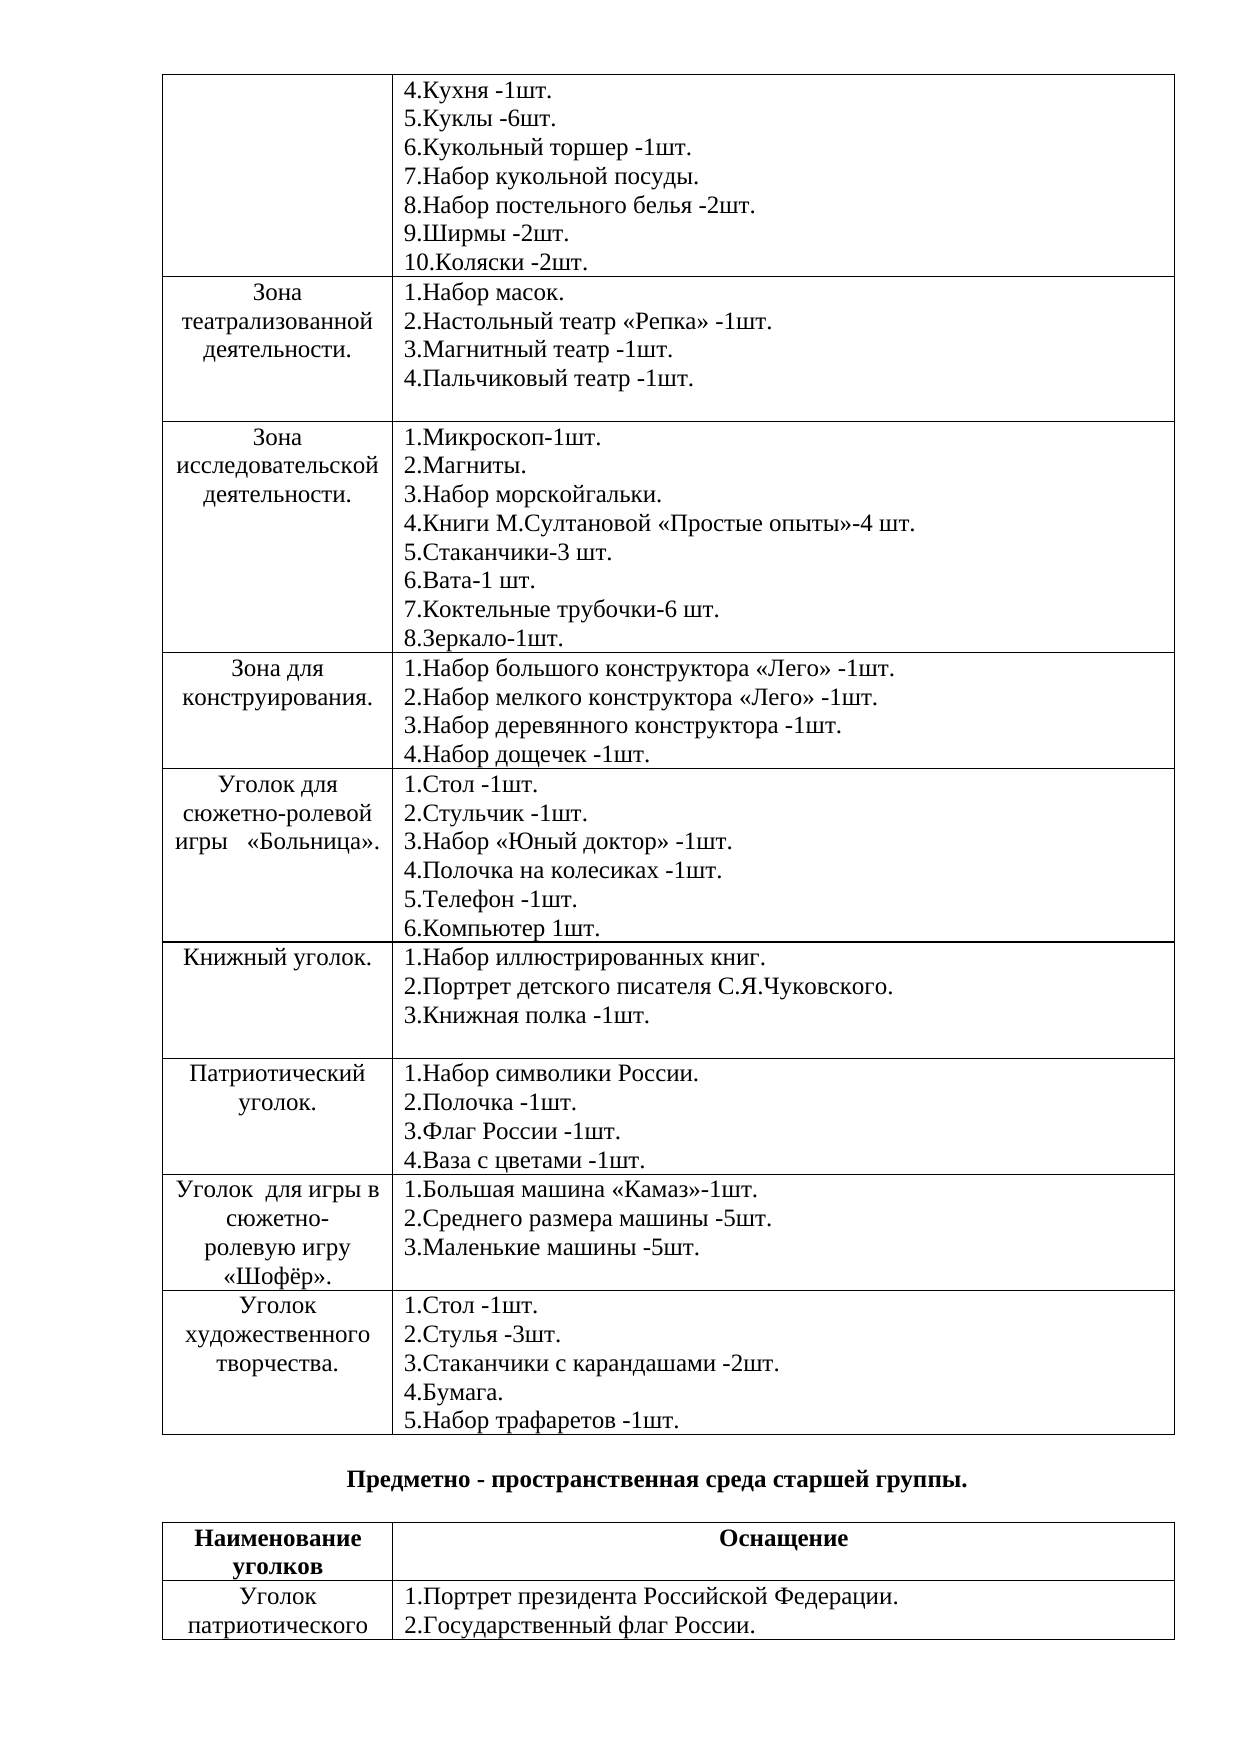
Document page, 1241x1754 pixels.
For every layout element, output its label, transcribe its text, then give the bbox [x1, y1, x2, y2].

table_cell Книжный уголок. [163, 943, 392, 1057]
text Предметно - пространственная среда старшей группы. [162, 1464, 1152, 1493]
table_cell Патриотический уголок. [163, 1059, 392, 1173]
table_cell 1.Набор иллюстрированных книг. 2.Портрет детского писателя С.Я.Чуковского. 3.Книжная полка -1шт. [393, 943, 1174, 1057]
table_cell Уголок художественного творчества. [163, 1291, 392, 1434]
table_cell 1.Стол -1шт. 2.Стулья -3шт. 3.Стаканчики с карандашами -2шт. 4.Бумага. 5.Набор трафаретов -1шт. [393, 1291, 1174, 1434]
table_cell Уголок патриотического [163, 1581, 392, 1639]
table_cell 1.Портрет президента Российской Федерации. 2.Государственный флаг России. [393, 1581, 1174, 1639]
table_header Наименование уголков [163, 1523, 392, 1580]
table_cell Уголок для сюжетно-ролевой игры «Больница». [163, 769, 392, 941]
table_header Оснащение [393, 1523, 1174, 1580]
table_cell 1.Набор большого конструктора «Лего» -1шт. 2.Набор мелкого конструктора «Лего» -1шт. 3.Набор деревянного конструктора -1шт. 4.Набор дощечек -1шт. [393, 653, 1174, 768]
table_cell Зона исследовательской деятельности. [163, 422, 392, 652]
table_cell Зона для конструирования. [163, 653, 392, 768]
table_cell Зона театрализованной деятельности. [163, 277, 392, 421]
table_cell 1.Набор символики России. 2.Полочка -1шт. 3.Флаг России -1шт. 4.Ваза с цветами -1шт. [393, 1059, 1174, 1173]
table_cell [163, 75, 392, 276]
table_cell 1.Микроскоп-1шт. 2.Магниты. 3.Набор морскойгальки. 4.Книги М.Султановой «Простые опыты»-4 шт. 5.Стаканчики-3 шт. 6.Вата-1 шт. 7.Коктельные трубочки-6 шт. 8.Зеркало-1шт. [393, 422, 1174, 652]
table_cell 1.Набор масок. 2.Настольный театр «Репка» -1шт. 3.Магнитный театр -1шт. 4.Пальчиковый театр -1шт. [393, 277, 1174, 421]
table_cell 1.Большая машина «Камаз»-1шт. 2.Среднего размера машины -5шт. 3.Маленькие машины -5шт. [393, 1175, 1174, 1289]
table_cell 1.Стол -1шт. 2.Стульчик -1шт. 3.Набор «Юный доктор» -1шт. 4.Полочка на колесиках -1шт. 5.Телефон -1шт. 6.Компьютер 1шт. [393, 769, 1174, 941]
table_cell Уголок для игры в сюжетно- ролевую игру «Шофёр». [163, 1175, 392, 1289]
table_cell 4.Кухня -1шт. 5.Куклы -6шт. 6.Кукольный торшер -1шт. 7.Набор кукольной посуды. 8.Набор постельного белья -2шт. 9.Ширмы -2шт. 10.Коляски -2шт. [393, 75, 1174, 276]
